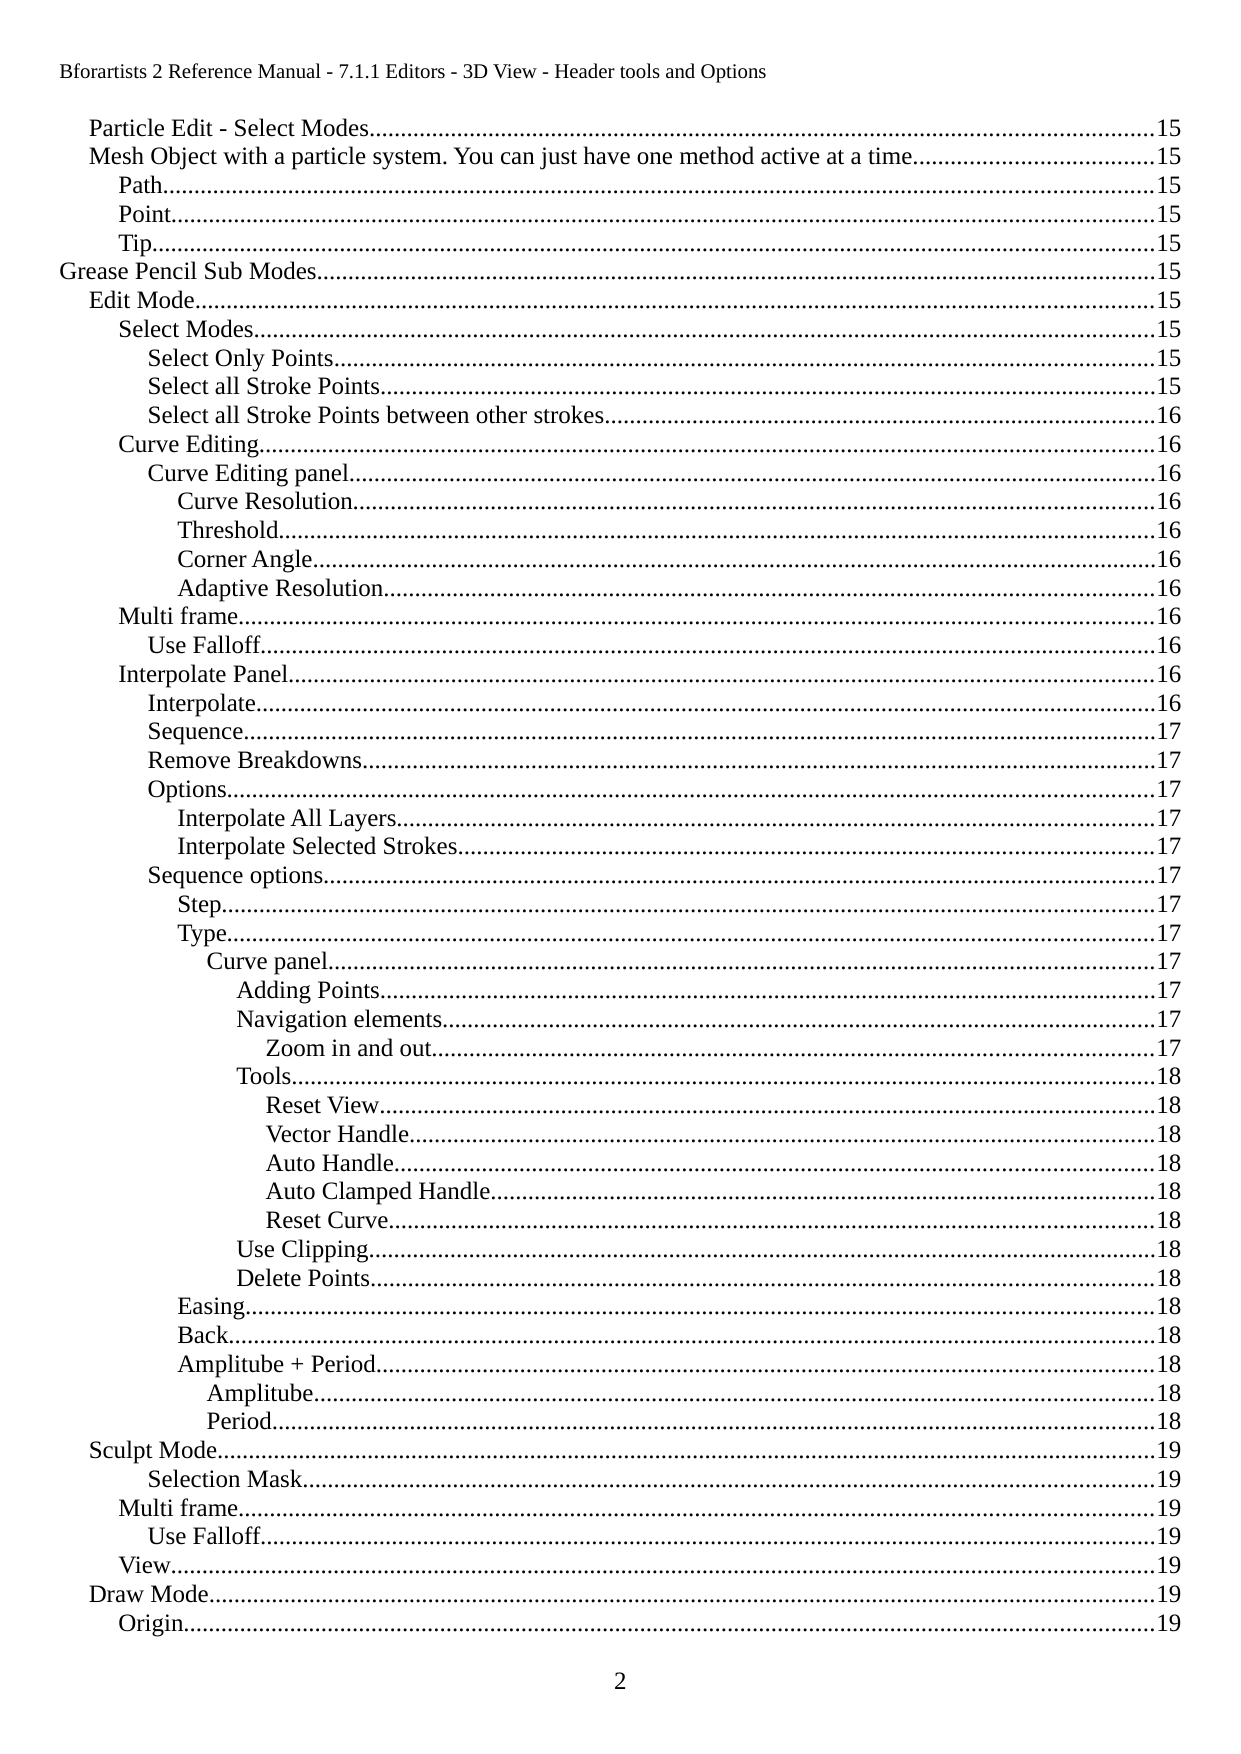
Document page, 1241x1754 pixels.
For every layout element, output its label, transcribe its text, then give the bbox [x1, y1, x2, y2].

text Use Clipping 18 [236, 1234, 1181, 1263]
text Period 18 [206, 1406, 1181, 1435]
text Adding Points 17 [236, 975, 1181, 1004]
text Select all Stroke Points between other strokes 16 [147, 400, 1181, 429]
text Vector Handle 18 [265, 1119, 1181, 1148]
text Curve Editing panel 16 [147, 458, 1181, 486]
text Curve panel 17 [206, 946, 1181, 975]
text Amplitube + Period 18 [177, 1349, 1181, 1378]
text Multi frame 19 [118, 1493, 1181, 1521]
text Auto Handle 18 [265, 1148, 1181, 1176]
text Interpolate All Layers 17 [177, 803, 1181, 831]
text Curve Editing 16 [118, 429, 1181, 458]
text Interpolate Panel 16 [118, 659, 1181, 688]
text Edit Mode 15 [88, 285, 1181, 314]
text Mesh Object with a particle system. You can just have one method active at a time. 15 [88, 141, 1181, 170]
text Path 15 [118, 170, 1181, 199]
text Point 15 [118, 199, 1181, 228]
text Sequence options 17 [147, 860, 1181, 889]
text Interpolate Selected Strokes 17 [177, 831, 1181, 860]
text Select Modes 15 [118, 314, 1181, 343]
text Navigation elements 17 [236, 1004, 1181, 1033]
text Select Only Points 15 [147, 343, 1181, 371]
text Tip 15 [118, 228, 1181, 256]
text Corner Angle 16 [177, 544, 1181, 573]
text Reset Curve 18 [265, 1205, 1181, 1234]
text Back 18 [177, 1320, 1181, 1349]
text Tools 18 [236, 1061, 1181, 1090]
text Sculpt Mode 19 [88, 1435, 1181, 1464]
text Multi frame 16 [118, 601, 1181, 630]
text Step 17 [177, 889, 1181, 918]
text Easing 18 [177, 1291, 1181, 1320]
text Delete Points 18 [236, 1263, 1181, 1291]
text Sequence 17 [147, 716, 1181, 745]
text Zoom in and out 17 [265, 1033, 1181, 1061]
text Selection Mask 19 [147, 1464, 1181, 1493]
text Interpolate 16 [147, 688, 1181, 716]
text Adaptive Resolution 16 [177, 573, 1181, 601]
text Auto Clamped Handle 18 [265, 1176, 1181, 1205]
text Remove Breakdowns 17 [147, 745, 1181, 774]
text Amplitube 18 [206, 1378, 1181, 1406]
text View 19 [118, 1550, 1181, 1579]
text Use Falloff 16 [147, 630, 1181, 659]
text Select all Stroke Points 15 [147, 371, 1181, 400]
text Curve Resolution 16 [177, 486, 1181, 515]
text Threshold 16 [177, 515, 1181, 544]
text Options 17 [147, 774, 1181, 803]
text Origin 19 [118, 1608, 1181, 1636]
text Grease Pencil Sub Modes 15 [59, 256, 1181, 285]
text Reset View 18 [265, 1090, 1181, 1119]
text Particle Edit - Select Modes 15 [88, 113, 1181, 141]
text Draw Mode 19 [88, 1579, 1181, 1608]
text Use Falloff 19 [147, 1521, 1181, 1550]
text Type 17 [177, 918, 1181, 946]
